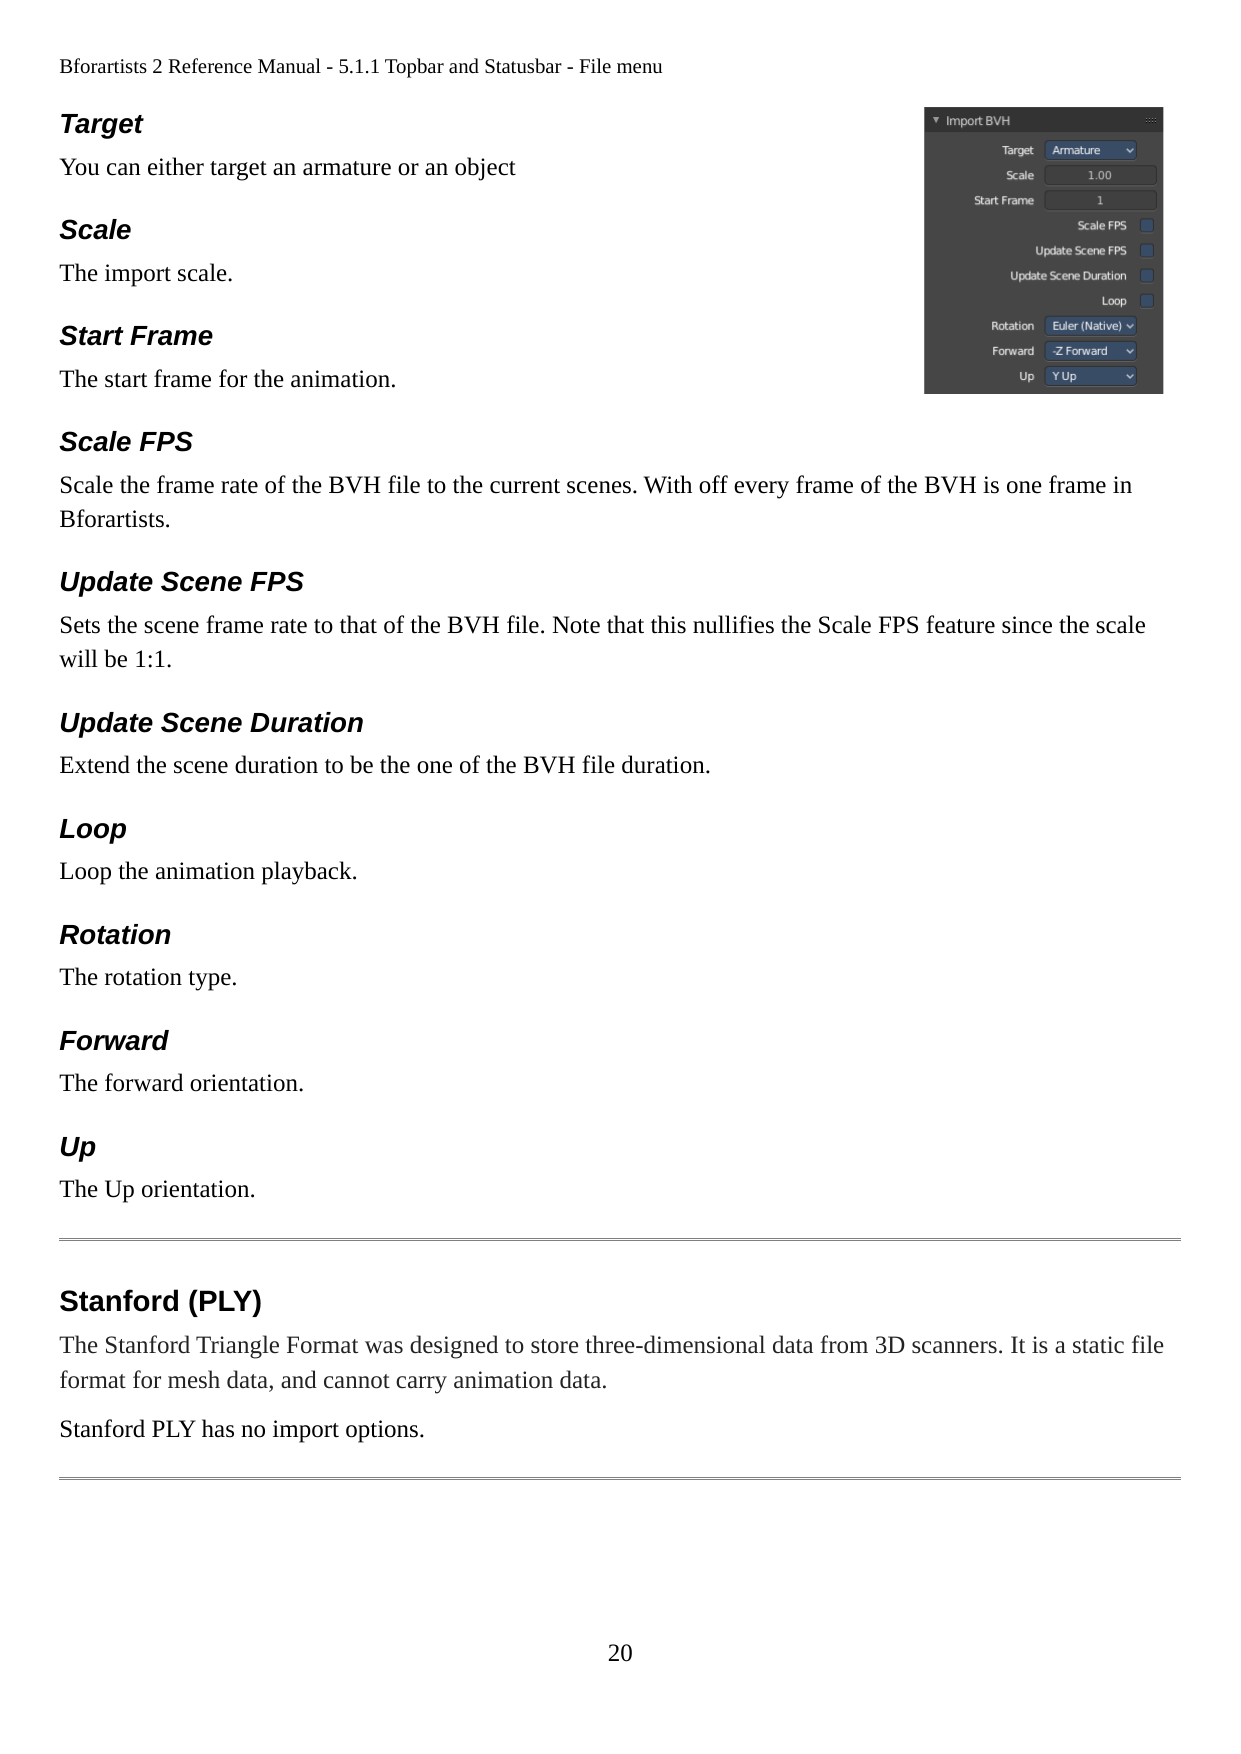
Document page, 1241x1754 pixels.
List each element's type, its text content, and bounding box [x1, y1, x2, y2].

text Loop the animation playback. [59, 856, 1181, 885]
text Extend the scene duration to be the one of the BVH file duration. [59, 751, 1181, 779]
subtitle Up [59, 1130, 1181, 1162]
text The start frame for the animation. [59, 364, 924, 392]
subtitle [1164, 319, 1181, 351]
text The forward orientation. [59, 1068, 1181, 1097]
subtitle Target [59, 107, 924, 139]
text You can either target an armature or an object [59, 152, 924, 181]
subtitle Update Scene Duration [59, 706, 1181, 738]
subtitle Update Scene FPS [59, 566, 1181, 598]
text The rotation type. [59, 962, 1181, 991]
subtitle Forward [59, 1024, 1181, 1056]
subtitle Loop [59, 812, 1181, 844]
picture [924, 107, 1164, 394]
text The Stanford Triangle Format was designed to store three-dimensional data from 3D scanners. It is a static file format for mesh data, and cannot carry animation data. [59, 1330, 1181, 1393]
subtitle Scale [59, 213, 924, 245]
text Stanford PLY has no import options. [59, 1414, 1181, 1443]
subtitle [1164, 107, 1181, 139]
text The Up orientation. [59, 1174, 1181, 1203]
subtitle Start Frame [59, 319, 924, 351]
text [1164, 258, 1181, 287]
subtitle [1164, 213, 1181, 245]
subtitle Rotation [59, 918, 1181, 950]
text Sets the scene frame rate to that of the BVH file. Note that this nullifies the Scale FPS feature since the scale will be 1:1. [59, 610, 1181, 673]
subtitle Scale FPS [59, 425, 1181, 457]
text The import scale. [59, 258, 924, 287]
text Scale the frame rate of the BVH file to the current scenes. With off every frame of the BVH is one frame in Bforartists. [59, 470, 1181, 533]
subtitle Stanford (PLY) [59, 1284, 1181, 1318]
